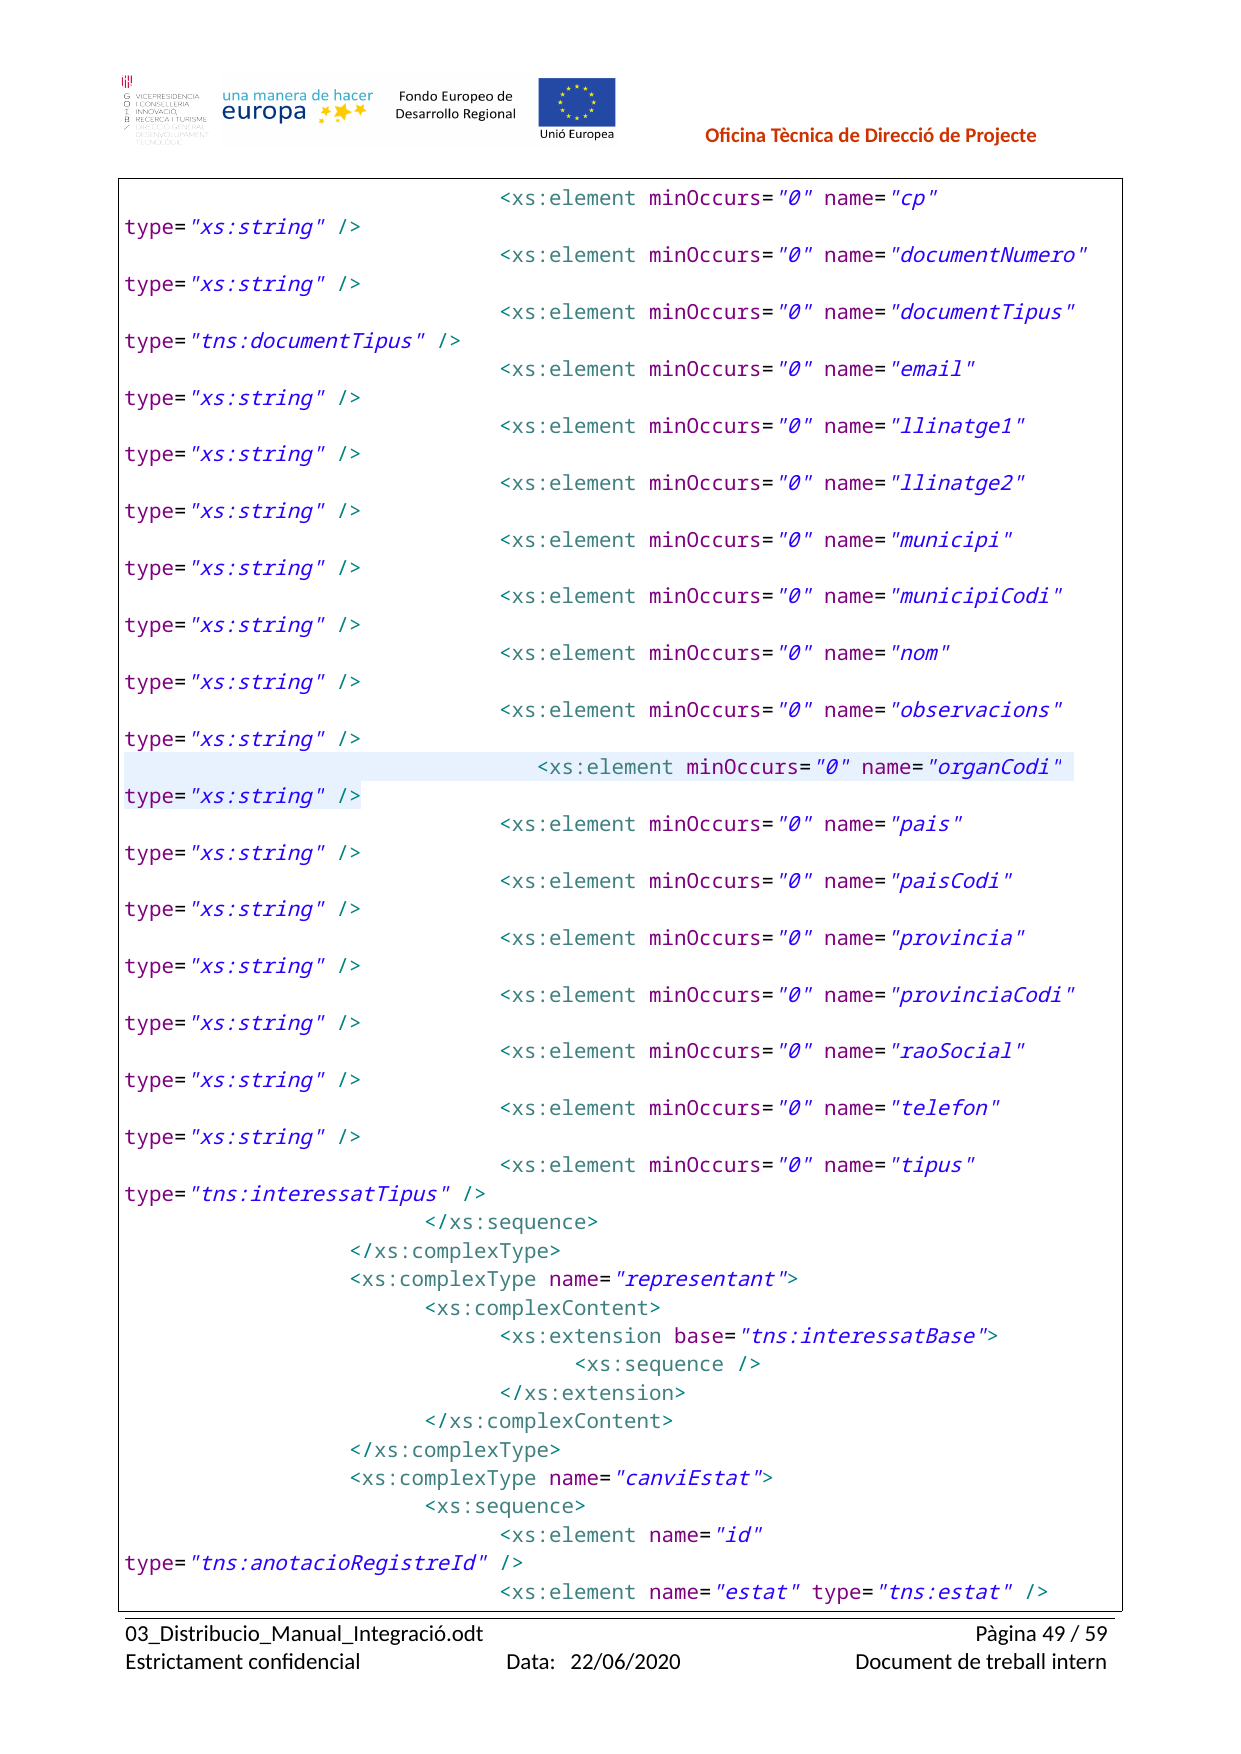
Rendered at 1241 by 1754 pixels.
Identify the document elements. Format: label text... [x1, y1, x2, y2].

picture [118, 73, 213, 147]
table_header <xs:element minOccurs="0" name="cp" type="xs:string" /> <xs:element minOccurs="0" name="documentNumero" type="xs:string" /> <xs:element minOccurs="0" name="documentTipus" type="tns:documentTipus" /> <xs:element minOccurs="0" name="email" type="xs:string" /> <xs:element minOccurs="0" name="llinatge1" type="xs:string" /> <xs:element minOccurs="0" name="llinatge2" type="xs:string" /> <xs:element minOccurs="0" name="municipi" type="xs:string" /> <xs:element minOccurs="0" name="municipiCodi" type="xs:string" /> <xs:element minOccurs="0" name="nom" type="xs:string" /> <xs:element minOccurs="0" name="observacions" type="xs:string" /> <xs:element minOccurs="0" name="organCodi" type="xs:string" /> <xs:element minOccurs="0" name="pais" type="xs:string" /> <xs:element minOccurs="0" name="paisCodi" type="xs:string" /> <xs:element minOccurs="0" name="provincia" type="xs:string" /> <xs:element minOccurs="0" name="provinciaCodi" type="xs:string" /> <xs:element minOccurs="0" name="raoSocial" type="xs:string" /> <xs:element minOccurs="0" name="telefon" type="xs:string" /> <xs:element minOccurs="0" name="tipus" type="tns:interessatTipus" /> </xs:sequence> </xs:complexType> <xs:complexType name="representant"> <xs:complexContent> <xs:extension base="tns:interessatBase"> <xs:sequence /> </xs:extension> </xs:complexContent> </xs:complexType> <xs:complexType name="canviEstat"> <xs:sequence> <xs:element name="id" type="tns:anotacioRegistreId" /> <xs:element name="estat" type="tns:estat" /> [119, 179, 1122, 1611]
picture [219, 73, 621, 147]
